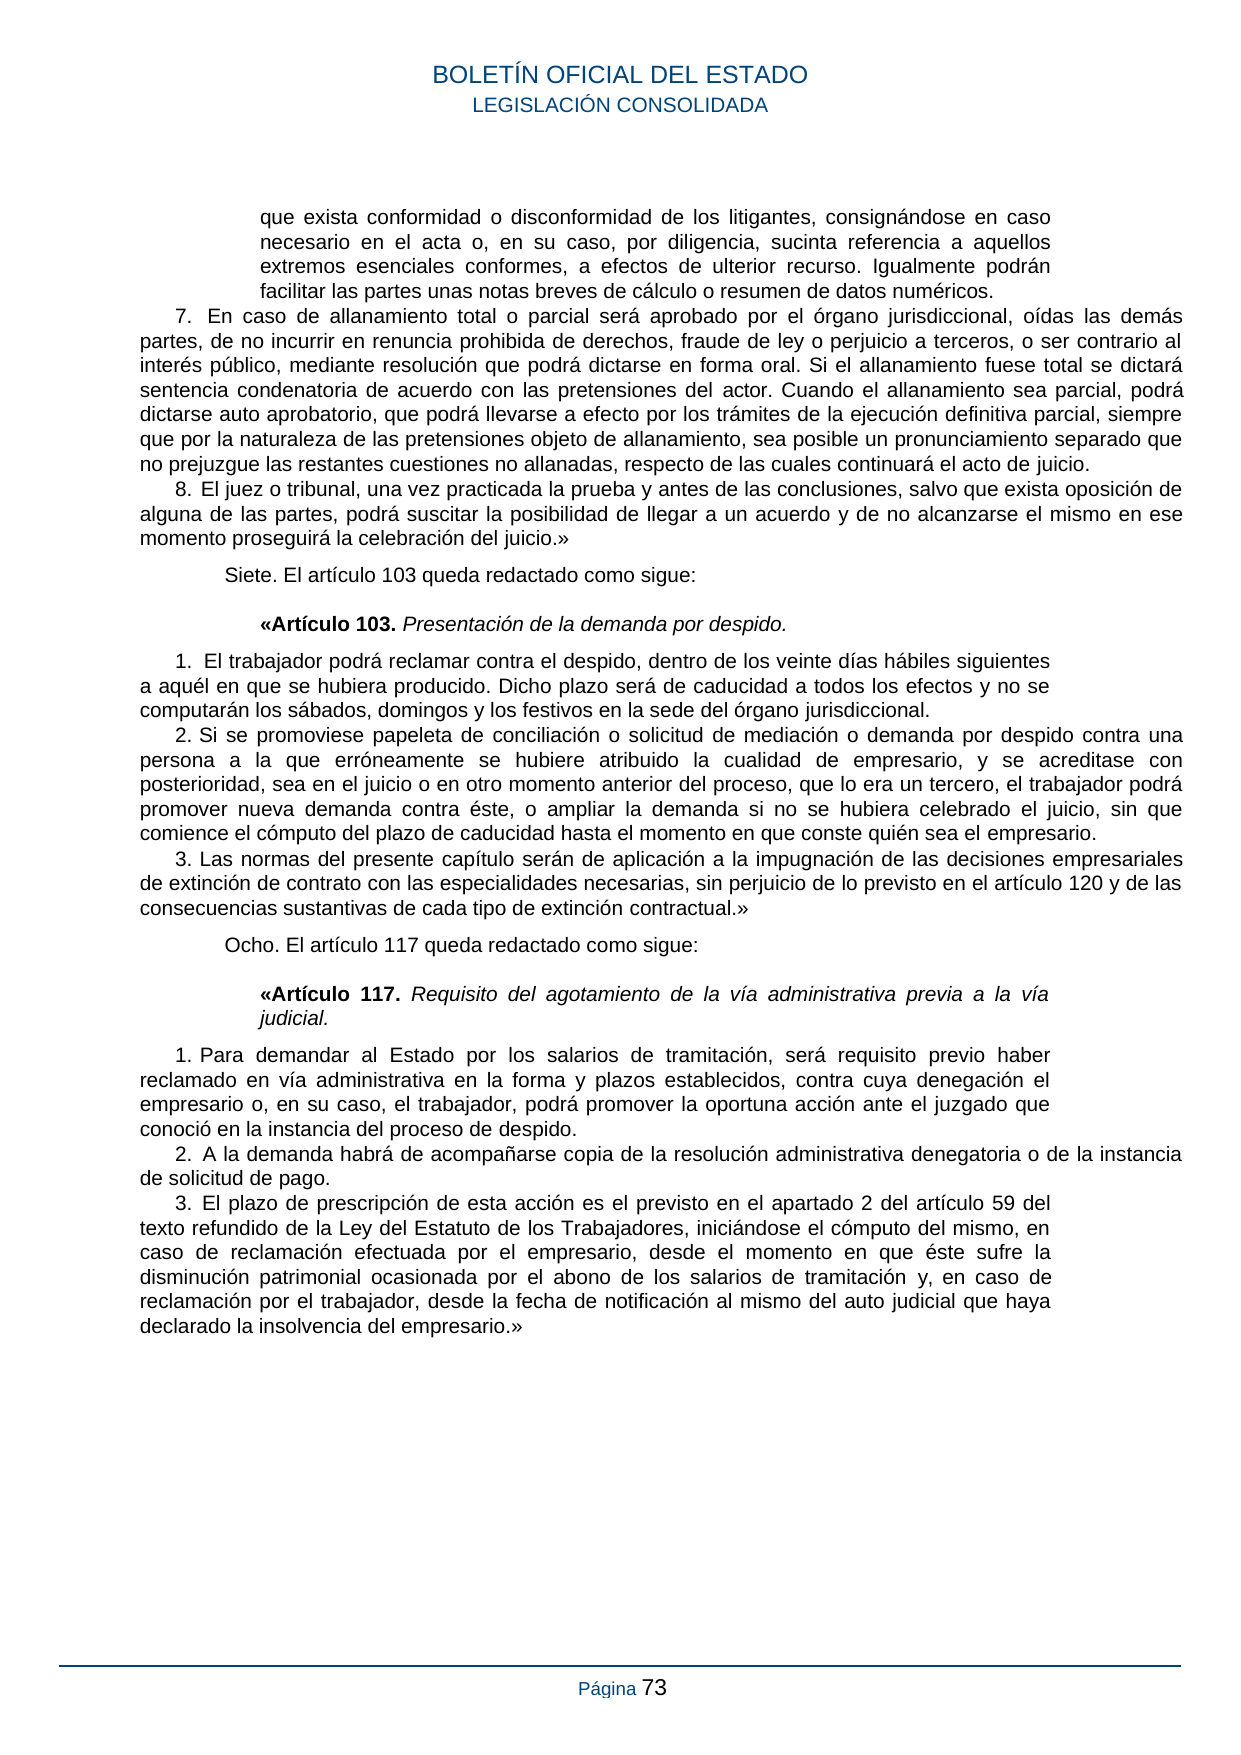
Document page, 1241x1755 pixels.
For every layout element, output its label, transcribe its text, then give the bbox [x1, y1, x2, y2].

list En caso de allanamiento total o parcial será aprobado por el órgano jurisdiccional, oídas las demás partes, de no incurrir en renuncia prohibida de derechos, fraude de ley o perjuicio a terceros, o ser contrario al interés público, mediante resolución que podrá dictarse en forma oral. Si el allanamiento fuese total se dictará sentencia condenatoria de acuerdo con las pretensiones del actor. Cuando el allanamiento sea parcial, podrá dictarse auto aprobatorio, que podrá llevarse a efecto por los trámites de la ejecución definitiva parcial, siempre que por la naturaleza de las pretensiones objeto de allanamiento, sea posible un pronunciamiento separado que no prejuzgue las restantes cuestiones no allanadas, respecto de las cuales continuará el acto de juicio. [139, 304, 1184, 475]
list El trabajador podrá reclamar contra el despido, dentro de los veinte días hábiles siguientes a aquél en que se hubiera producido. Dicho plazo será de caducidad a todos los efectos y no se computarán los sábados, domingos y los festivos en la sede del órgano jurisdiccional. [139, 649, 1052, 722]
list Las normas del presente capítulo serán de aplicación a la impugnación de las decisiones empresariales de extinción de contrato con las especialidades necesarias, sin perjuicio de lo previsto en el artículo 120 y de las consecuencias sustantivas de cada tipo de extinción contractual.» [139, 846, 1184, 919]
list El juez o tribunal, una vez practicada la prueba y antes de las conclusiones, salvo que exista oposición de alguna de las partes, podrá suscitar la posibilidad de llegar a un acuerdo y de no alcanzarse el mismo en ese momento proseguirá la celebración del juicio.» [139, 477, 1184, 550]
list Si se promoviese papeleta de conciliación o solicitud de mediación o demanda por despido contra una persona a la que erróneamente se hubiere atribuido la cualidad de empresario, y se acreditase con posterioridad, sea en el juicio o en otro momento anterior del proceso, que lo era un tercero, el trabajador podrá promover nueva demanda contra éste, o ampliar la demanda si no se hubiera celebrado el juicio, sin que comience el cómputo del plazo de caducidad hasta el momento en que conste quién sea el empresario. [139, 723, 1184, 845]
text que exista conformidad o disconformidad de los litigantes, consignándose en caso necesario en el acta o, en su caso, por diligencia, sucinta referencia a aquellos extremos esenciales conformes, a efectos de ulterior recurso. Igualmente podrán facilitar las partes unas notas breves de cálculo o resumen de datos numéricos. [260, 205, 1052, 303]
text «Artículo 117. Requisito del agotamiento de la vía administrativa previa a la vía judicial. [260, 982, 1052, 1030]
text «Artículo 103. Presentación de la demanda por despido. [260, 612, 1184, 636]
list El plazo de prescripción de esta acción es el previsto en el apartado 2 del artículo 59 del texto refundido de la Ley del Estatuto de los Trabajadores, iniciándose el cómputo del mismo, en caso de reclamación efectuada por el empresario, desde el momento en que éste sufre la disminución patrimonial ocasionada por el abono de los salarios de tramitación y, en caso de reclamación por el trabajador, desde la fecha de notificación al mismo del auto judicial que haya declarado la insolvencia del empresario.» [139, 1191, 1052, 1338]
list A la demanda habrá de acompañarse copia de la resolución administrativa denegatoria o de la instancia de solicitud de pago. [139, 1141, 1184, 1190]
text Siete. El artículo 103 queda redactado como sigue: [224, 563, 1184, 587]
text Ocho. El artículo 117 queda redactado como sigue: [224, 933, 1184, 957]
list Para demandar al Estado por los salarios de tramitación, será requisito previo haber reclamado en vía administrativa en la forma y plazos establecidos, contra cuya denegación el empresario o, en su caso, el trabajador, podrá promover la oportuna acción ante el juzgado que conoció en la instancia del proceso de despido. [139, 1043, 1052, 1141]
